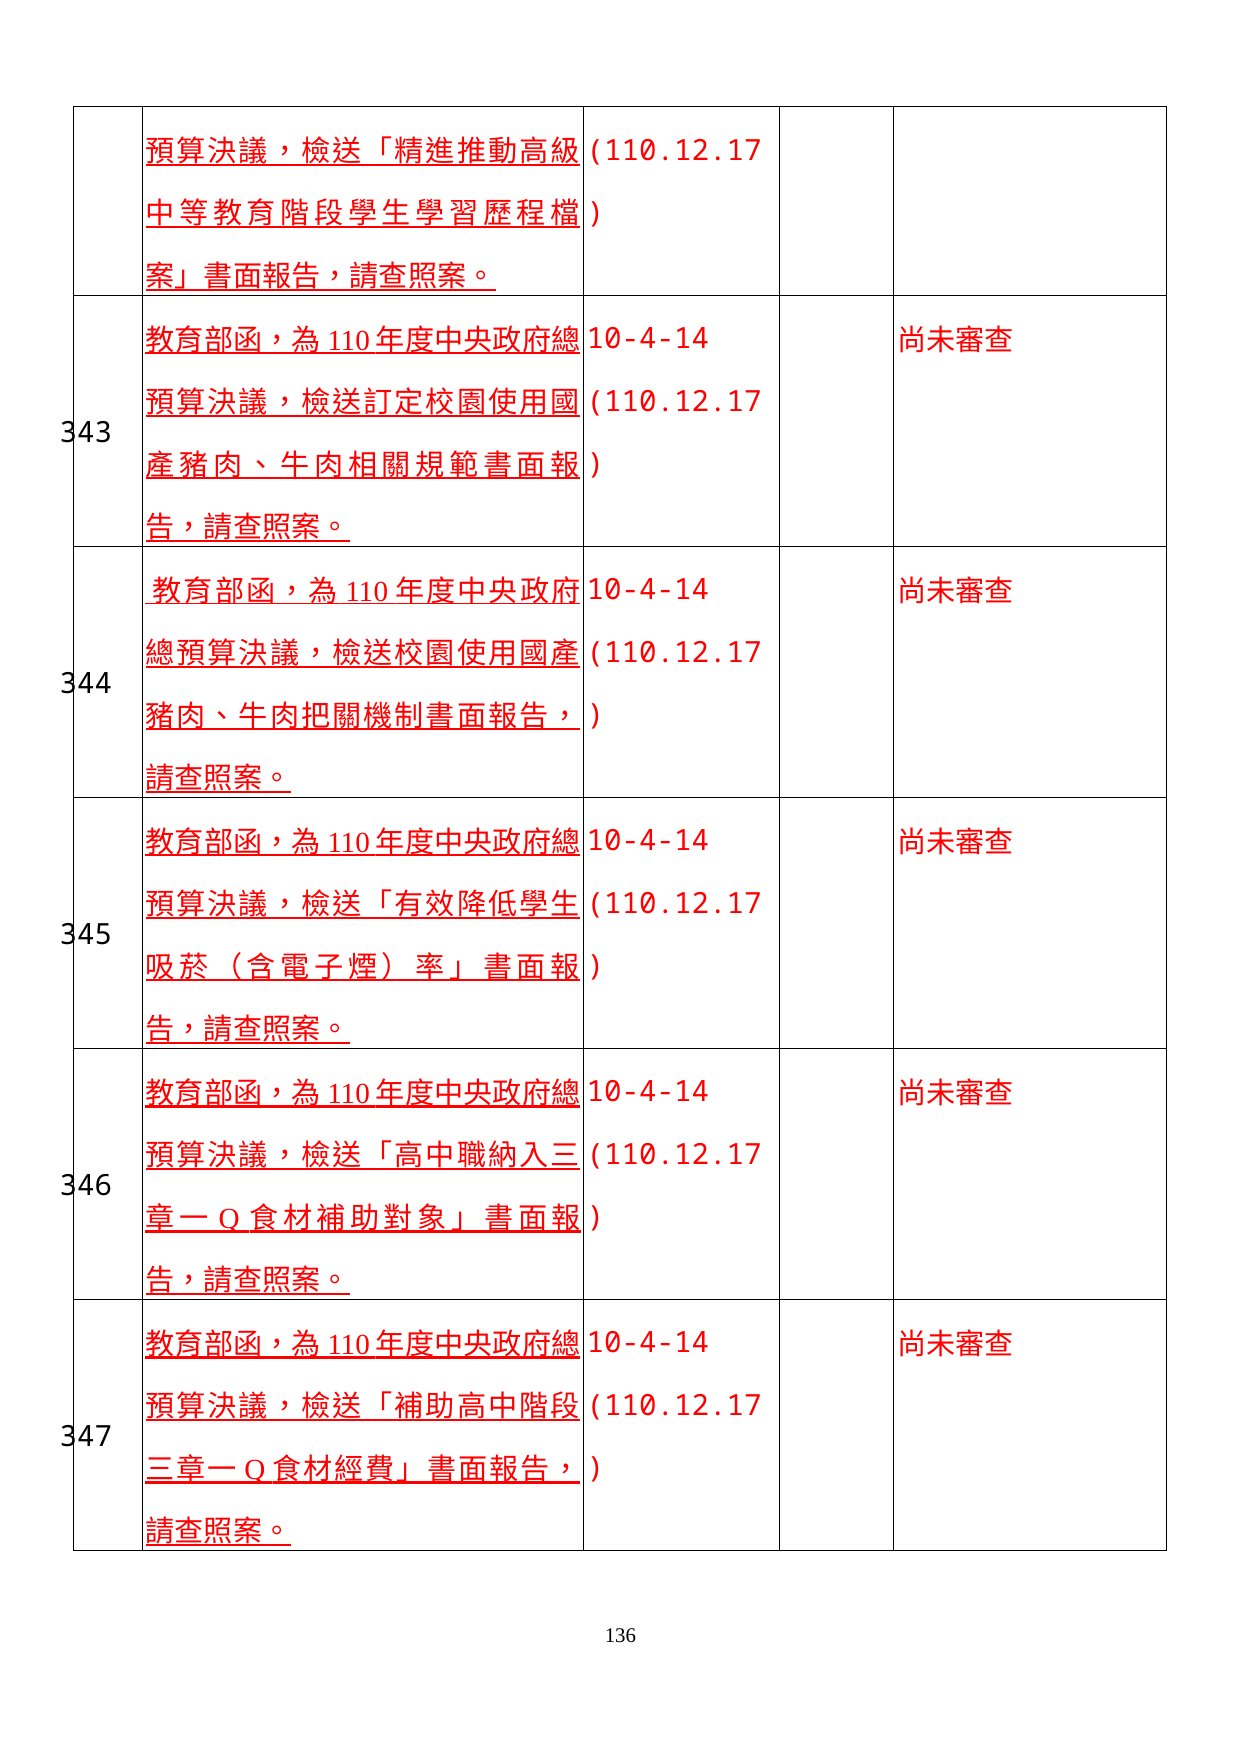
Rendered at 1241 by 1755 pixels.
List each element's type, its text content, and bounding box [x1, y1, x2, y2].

table_cell 10-4-14 (110.12.17) [584, 296, 779, 546]
table_cell 10-4-14 (110.12.17) [584, 1049, 779, 1299]
table_cell 預算決議，檢送「精進推動高級中等教育階段學生學習歷程檔案」書面報告，請查照案。 [143, 107, 583, 294]
table_cell 10-4-14 (110.12.17) [584, 798, 779, 1048]
table_cell [74, 798, 142, 1048]
table_cell [780, 107, 893, 294]
table_cell [74, 296, 142, 546]
table_cell [74, 1049, 142, 1299]
table_cell [780, 1300, 893, 1550]
table_cell 10-4-14 (110.12.17) [584, 547, 779, 797]
table_cell 尚未審查 [894, 296, 1166, 546]
table_cell [780, 296, 893, 546]
table_cell 尚未審查 [894, 798, 1166, 1048]
table_cell [74, 547, 142, 797]
table_cell [74, 1300, 142, 1550]
table_cell [74, 107, 142, 294]
table_cell [894, 107, 1166, 294]
table_cell (110.12.17) [584, 107, 779, 294]
table_cell [780, 547, 893, 797]
table_cell 教育部函，為110年度中央政府總預算決議，檢送「有效降低學生吸菸（含電子煙）率」書面報告，請查照案。 [143, 798, 583, 1048]
table_cell [780, 798, 893, 1048]
table_cell 教育部函，為110年度中央政府總預算決議，檢送「補助高中階段三章一Q食材經費」書面報告，請查照案。 [143, 1300, 583, 1550]
table_cell 10-4-14 (110.12.17) [584, 1300, 779, 1550]
table_cell 教育部函，為110年度中央政府總預算決議，檢送「高中職納入三章一Q食材補助對象」書面報告，請查照案。 [143, 1049, 583, 1299]
table_cell 尚未審查 [894, 547, 1166, 797]
table_cell 尚未審查 [894, 1300, 1166, 1550]
table_cell 尚未審查 [894, 1049, 1166, 1299]
table_cell 教育部函，為110年度中央政府總預算決議，檢送校園使用國產豬肉、牛肉把關機制書面報告，請查照案。 [143, 547, 583, 797]
table_cell 教育部函，為110年度中央政府總預算決議，檢送訂定校園使用國產豬肉、牛肉相關規範書面報告，請查照案。 [143, 296, 583, 546]
table_cell [780, 1049, 893, 1299]
